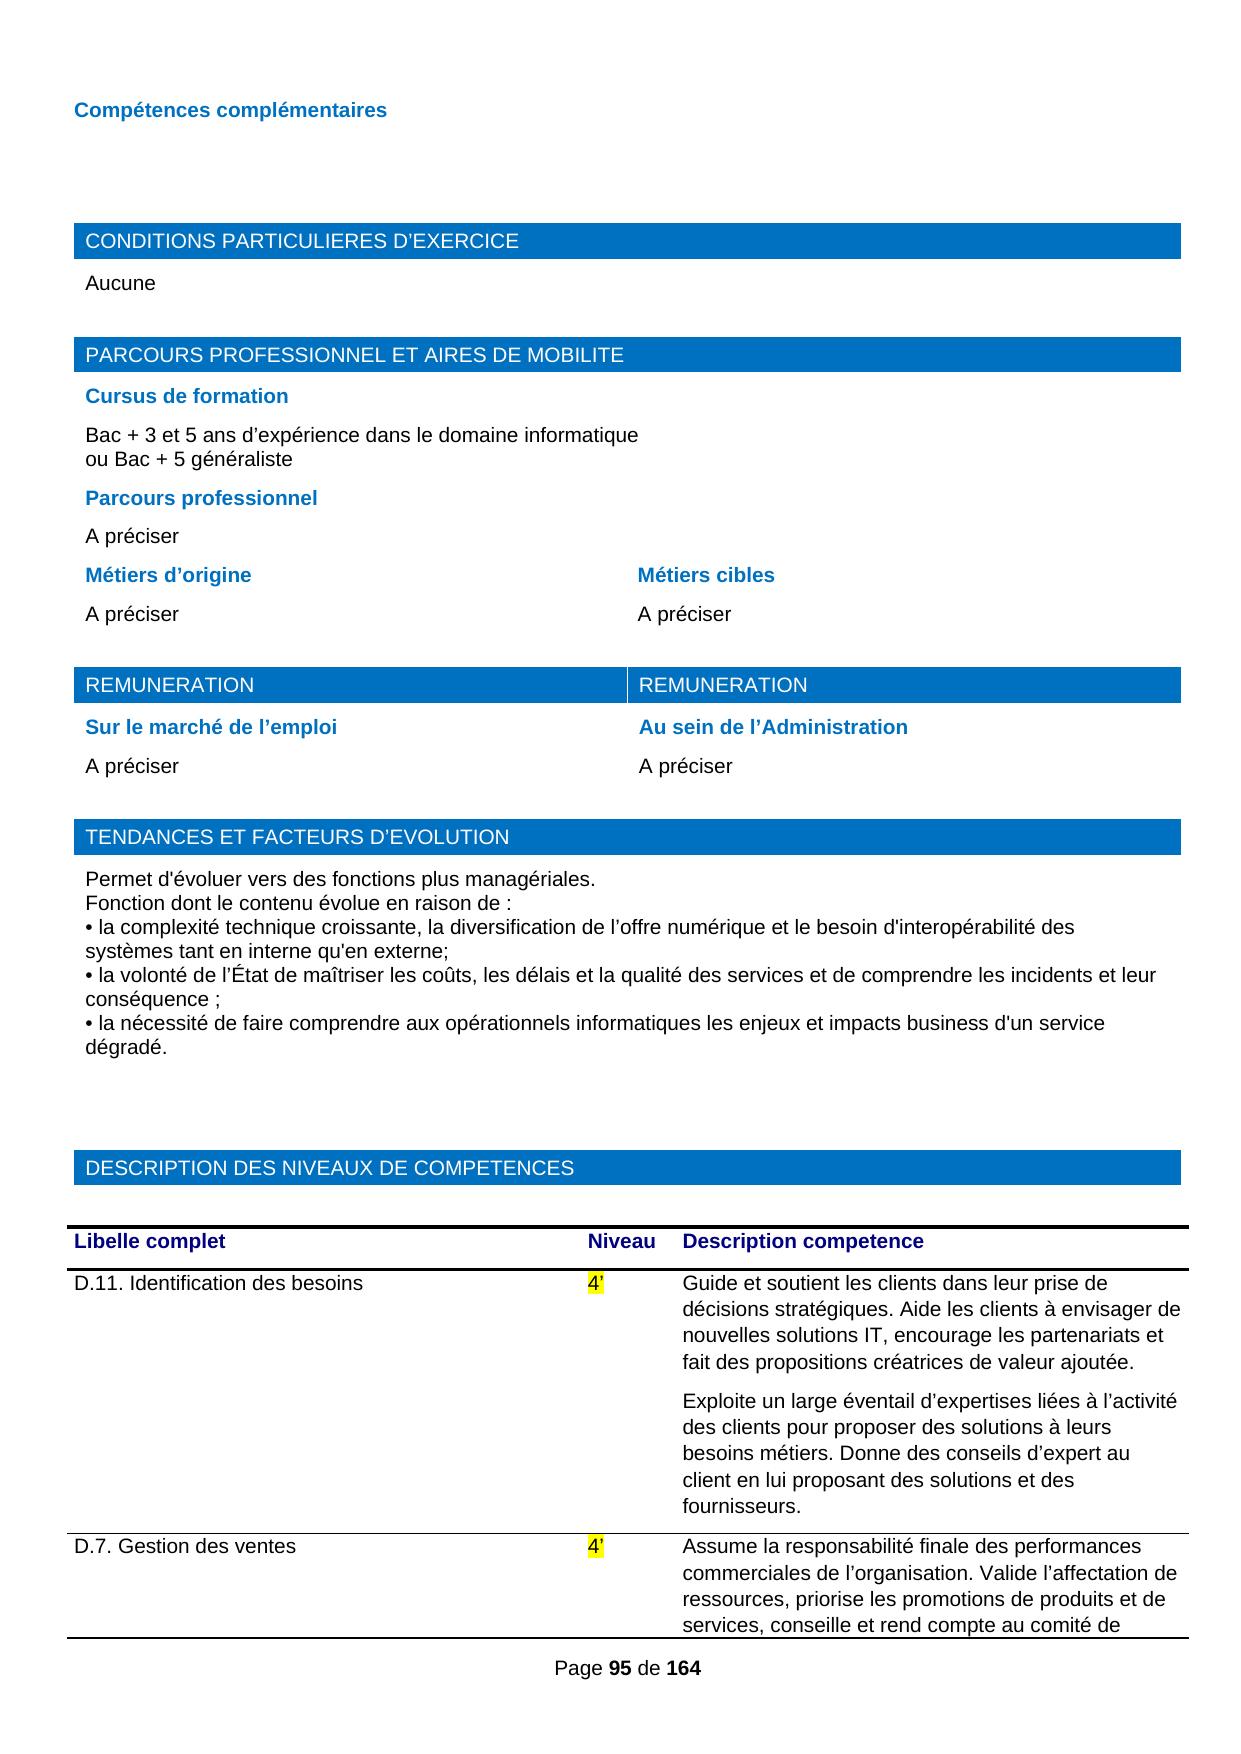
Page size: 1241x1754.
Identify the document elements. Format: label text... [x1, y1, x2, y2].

table_header PARCOURS PROFESSIONNEL ET AIRES DE MOBILITE [74, 337, 1181, 372]
table_cell [74, 1185, 1179, 1225]
table_cell A préciser [74, 513, 1179, 551]
table_cell Aucune [74, 259, 1179, 298]
table_cell Métiers cibles [626, 551, 1179, 590]
table_cell Au sein de l’Administration [628, 703, 1181, 742]
table_cell Permet d'évoluer vers des fonctions plus managériales. Fonction dont le contenu évolue en raison de : • la complexité technique croissante, la diversification de l’offre numérique et le besoin d'interopérabilité des systèmes tant en interne qu'en externe; • la volonté de l’État de maîtriser les coûts, les délais et la qualité des services et de comprendre les incidents et leur conséquence ; • la nécessité de faire comprendre aux opérationnels informatiques les enjeux et impacts business d'un service dégradé. [74, 855, 1179, 1061]
table_cell 4’ [580, 1271, 675, 1533]
table_header Libelle complet [67, 1229, 580, 1267]
table_cell Bac + 3 et 5 ans d’expérience dans le domaine informatique ou Bac + 5 généraliste [74, 411, 1179, 474]
table_header CONDITIONS PARTICULIERES D’EXERCICE [74, 223, 1181, 259]
table_cell A préciser [74, 590, 626, 628]
table_header REMUNERATION [74, 667, 627, 703]
table_cell A préciser [626, 590, 1179, 628]
table_cell 4’ [580, 1534, 675, 1637]
table_cell Métiers d’origine [74, 551, 626, 590]
table_cell D.7. Gestion des ventes [67, 1534, 580, 1637]
table_cell Guide et soutient les clients dans leur prise de décisions stratégiques. Aide les clients à envisager de nouvelles solutions IT, encourage les partenariats et fait des propositions créatrices de valeur ajoutée. Exploite un large éventail d’expertises liées à l’activité des clients pour proposer des solutions à leurs besoins métiers. Donne des conseils d’expert au client en lui proposant des solutions et des fournisseurs. [675, 1271, 1189, 1533]
table_cell Sur le marché de l’emploi [74, 703, 627, 742]
table_header Description competence [675, 1229, 1189, 1267]
text Compétences complémentaires [74, 98, 1181, 122]
table_header DESCRIPTION DES NIVEAUX DE COMPETENCES [74, 1150, 1181, 1185]
table_cell D.11. Identification des besoins [67, 1271, 580, 1533]
table_cell A préciser [74, 742, 627, 780]
table_cell Cursus de formation [74, 373, 1179, 411]
table_header REMUNERATION [628, 667, 1181, 703]
table_cell Parcours professionnel [74, 474, 1179, 512]
table_cell A préciser [628, 742, 1181, 780]
table_header TENDANCES ET FACTEURS D’EVOLUTION [74, 819, 1181, 855]
table_cell Assume la responsabilité finale des performances commerciales de l’organisation. Valide l’affectation de ressources, priorise les promotions de produits et de services, conseille et rend compte au comité de [675, 1534, 1189, 1637]
table_header Niveau [580, 1229, 675, 1267]
